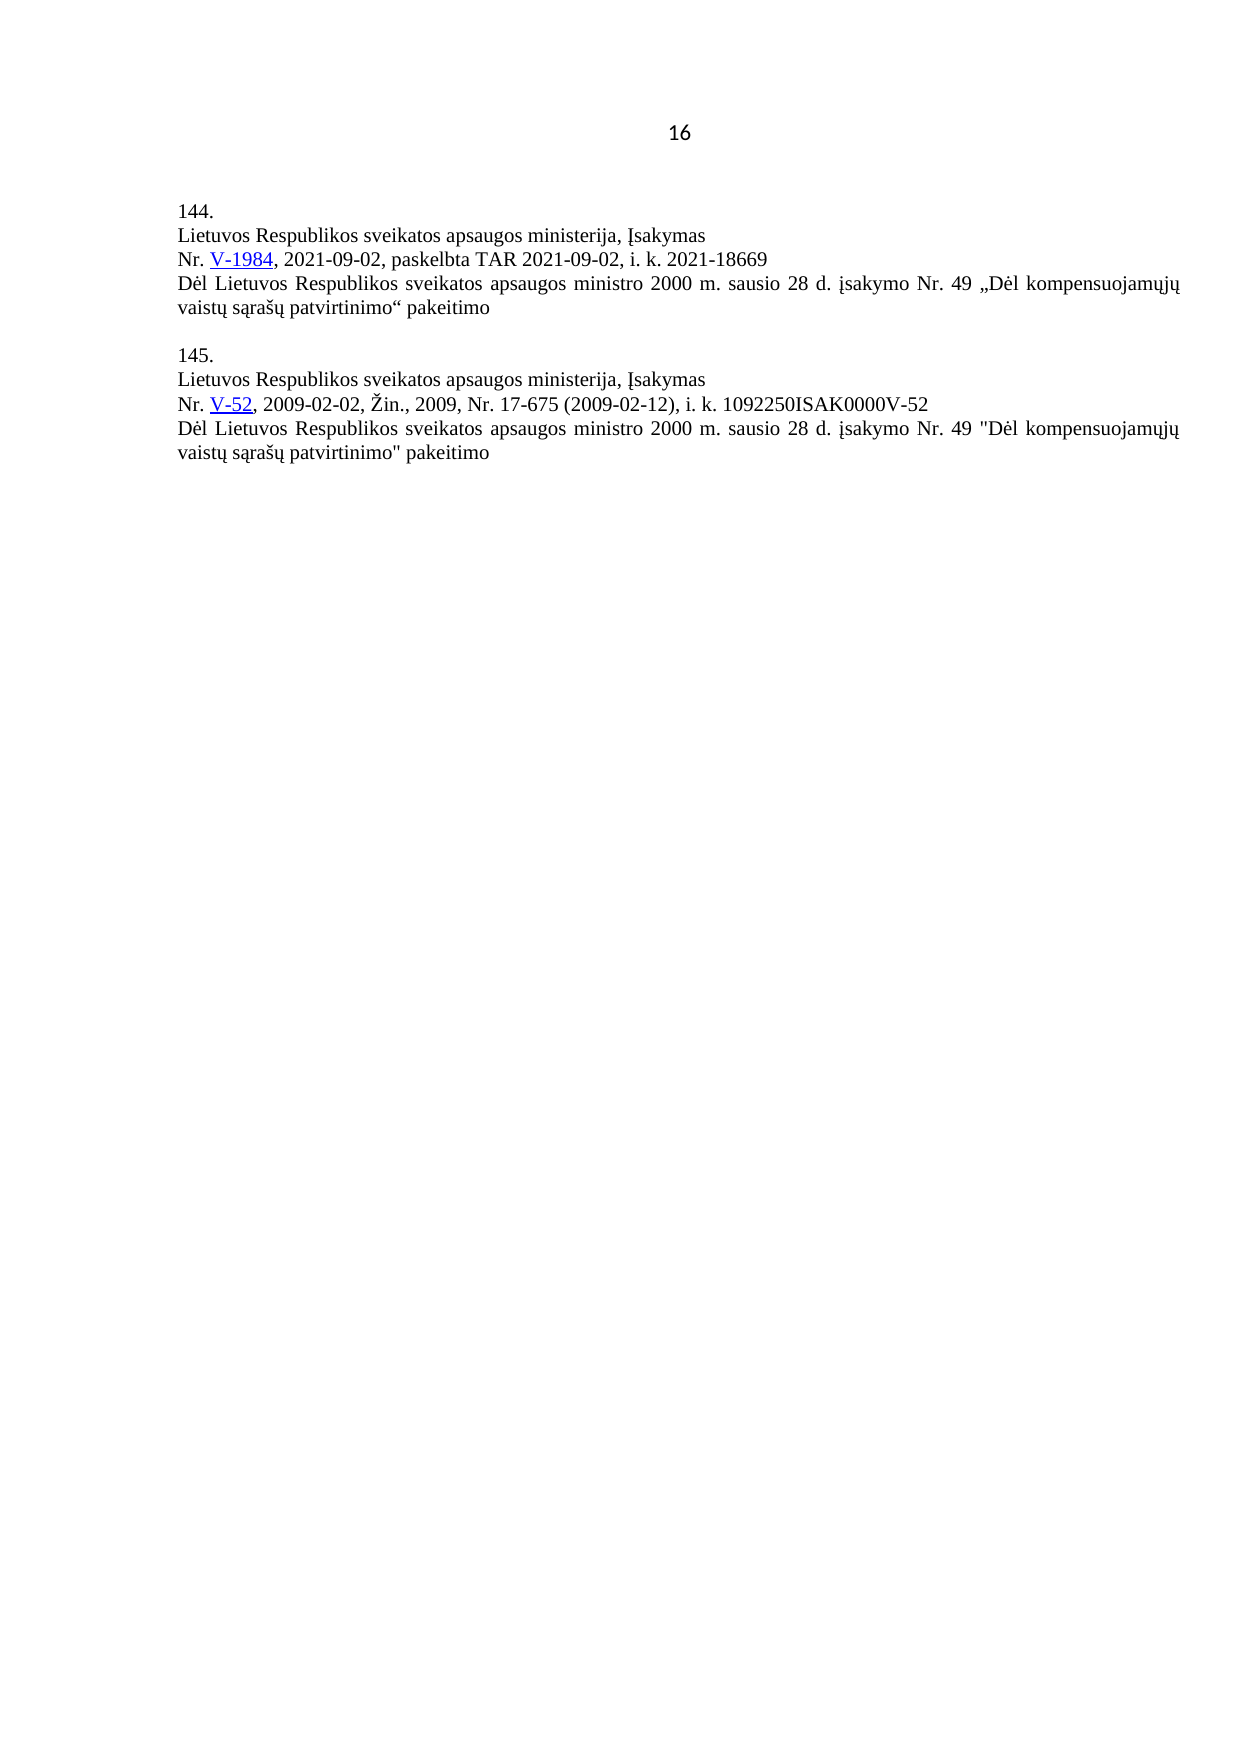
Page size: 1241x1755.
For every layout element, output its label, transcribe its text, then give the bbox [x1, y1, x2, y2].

text Nr. V-1984, 2021-09-02, paskelbta TAR 2021-09-02, i. k. 2021-18669 [177, 247, 1181, 271]
text 144. [177, 199, 1181, 223]
text 145. [177, 343, 1181, 367]
text Dėl Lietuvos Respublikos sveikatos apsaugos ministro 2000 m. sausio 28 d. įsakymo Nr. 49 "Dėl kompensuojamųjų vaistų sąrašų patvirtinimo" pakeitimo [177, 416, 1181, 464]
text Dėl Lietuvos Respublikos sveikatos apsaugos ministro 2000 m. sausio 28 d. įsakymo Nr. 49 „Dėl kompensuojamųjų vaistų sąrašų patvirtinimo“ pakeitimo [177, 271, 1181, 319]
text Nr. V-52, 2009-02-02, Žin., 2009, Nr. 17-675 (2009-02-12), i. k. 1092250ISAK0000V-52 [177, 391, 1181, 416]
text Lietuvos Respublikos sveikatos apsaugos ministerija, Įsakymas [177, 223, 1181, 247]
text Lietuvos Respublikos sveikatos apsaugos ministerija, Įsakymas [177, 367, 1181, 391]
